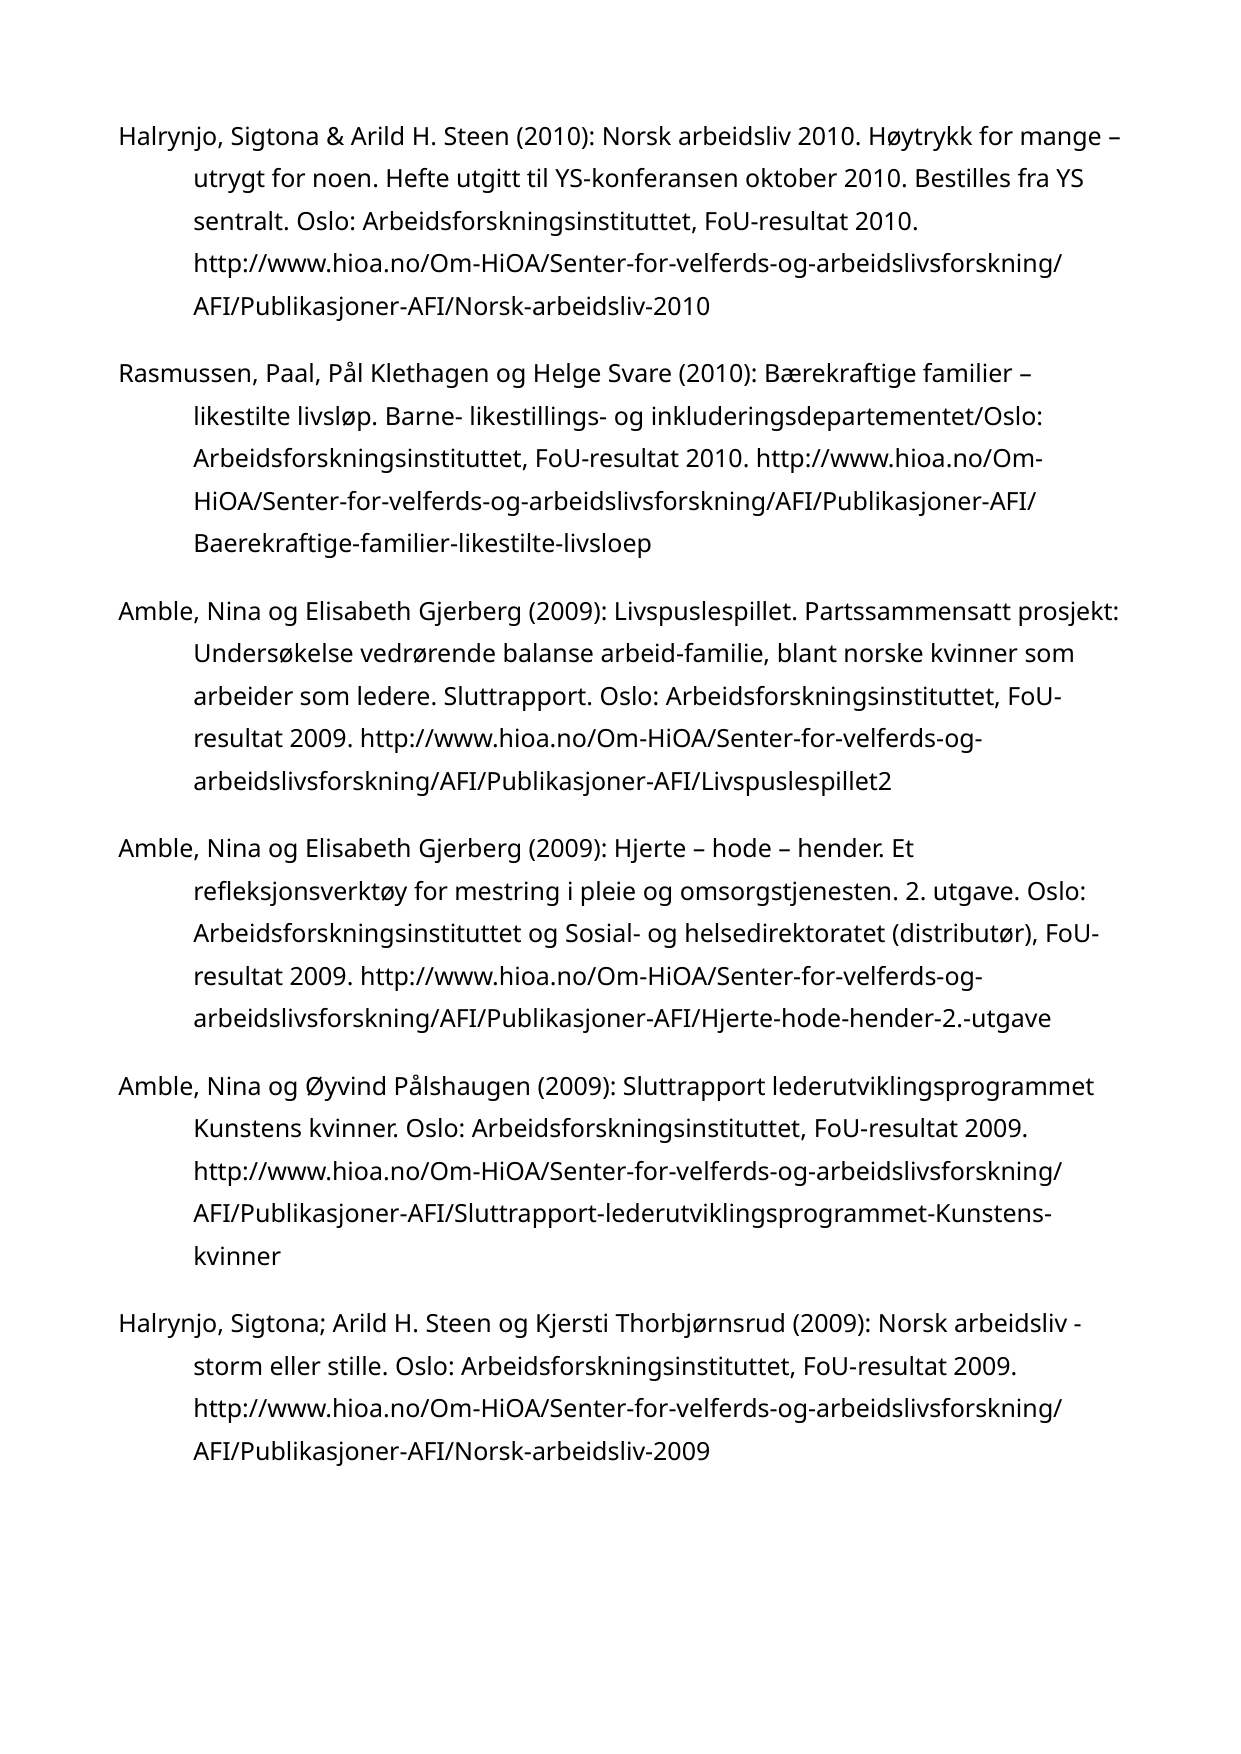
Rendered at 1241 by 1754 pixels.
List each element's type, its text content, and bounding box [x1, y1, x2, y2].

list Rasmussen, Paal, Pål Klethagen og Helge Svare (2010): Bærekraftige familier – likestilte livsløp. Barne- likestillings- og inkluderingsdepartementet/Oslo: Arbeidsforskningsinstituttet, FoU-resultat 2010. http://www.hioa.no/Om-HiOA/Senter-for-velferds-og-arbeidslivsforskning/AFI/Publikasjoner-AFI/Baerekraftige-familier-likestilte-livsloep [118, 356, 1122, 560]
list Amble, Nina og Elisabeth Gjerberg (2009): Livspuslespillet. Partssammensatt prosjekt: Undersøkelse vedrørende balanse arbeid-familie, blant norske kvinner som arbeider som ledere. Sluttrapport. Oslo: Arbeidsforskningsinstituttet, FoU-resultat 2009. http://www.hioa.no/Om-HiOA/Senter-for-velferds-og-arbeidslivsforskning/AFI/Publikasjoner-AFI/Livspuslespillet2 [118, 593, 1122, 797]
list Halrynjo, Sigtona; Arild H. Steen og Kjersti Thorbjørnsrud (2009): Norsk arbeidsliv - storm eller stille. Oslo: Arbeidsforskningsinstituttet, FoU-resultat 2009. http://www.hioa.no/Om-HiOA/Senter-for-velferds-og-arbeidslivsforskning/AFI/Publikasjoner-AFI/Norsk-arbeidsliv-2009 [118, 1306, 1122, 1467]
list Amble, Nina og Elisabeth Gjerberg (2009): Hjerte – hode – hender. Et refleksjonsverktøy for mestring i pleie og omsorgstjenesten. 2. utgave. Oslo: Arbeidsforskningsinstituttet og Sosial- og helsedirektoratet (distributør), FoU-resultat 2009. http://www.hioa.no/Om-HiOA/Senter-for-velferds-og-arbeidslivsforskning/AFI/Publikasjoner-AFI/Hjerte-hode-hender-2.-utgave [118, 831, 1122, 1035]
list Halrynjo, Sigtona & Arild H. Steen (2010): Norsk arbeidsliv 2010. Høytrykk for mange – utrygt for noen. Hefte utgitt til YS-konferansen oktober 2010. Bestilles fra YS sentralt. Oslo: Arbeidsforskningsinstituttet, FoU-resultat 2010. http://www.hioa.no/Om-HiOA/Senter-for-velferds-og-arbeidslivsforskning/AFI/Publikasjoner-AFI/Norsk-arbeidsliv-2010 [118, 118, 1122, 322]
list Amble, Nina og Øyvind Pålshaugen (2009): Sluttrapport lederutviklingsprogrammet Kunstens kvinner. Oslo: Arbeidsforskningsinstituttet, FoU-resultat 2009. http://www.hioa.no/Om-HiOA/Senter-for-velferds-og-arbeidslivsforskning/AFI/Publikasjoner-AFI/Sluttrapport-lederutviklingsprogrammet-Kunstens-kvinner [118, 1068, 1122, 1272]
